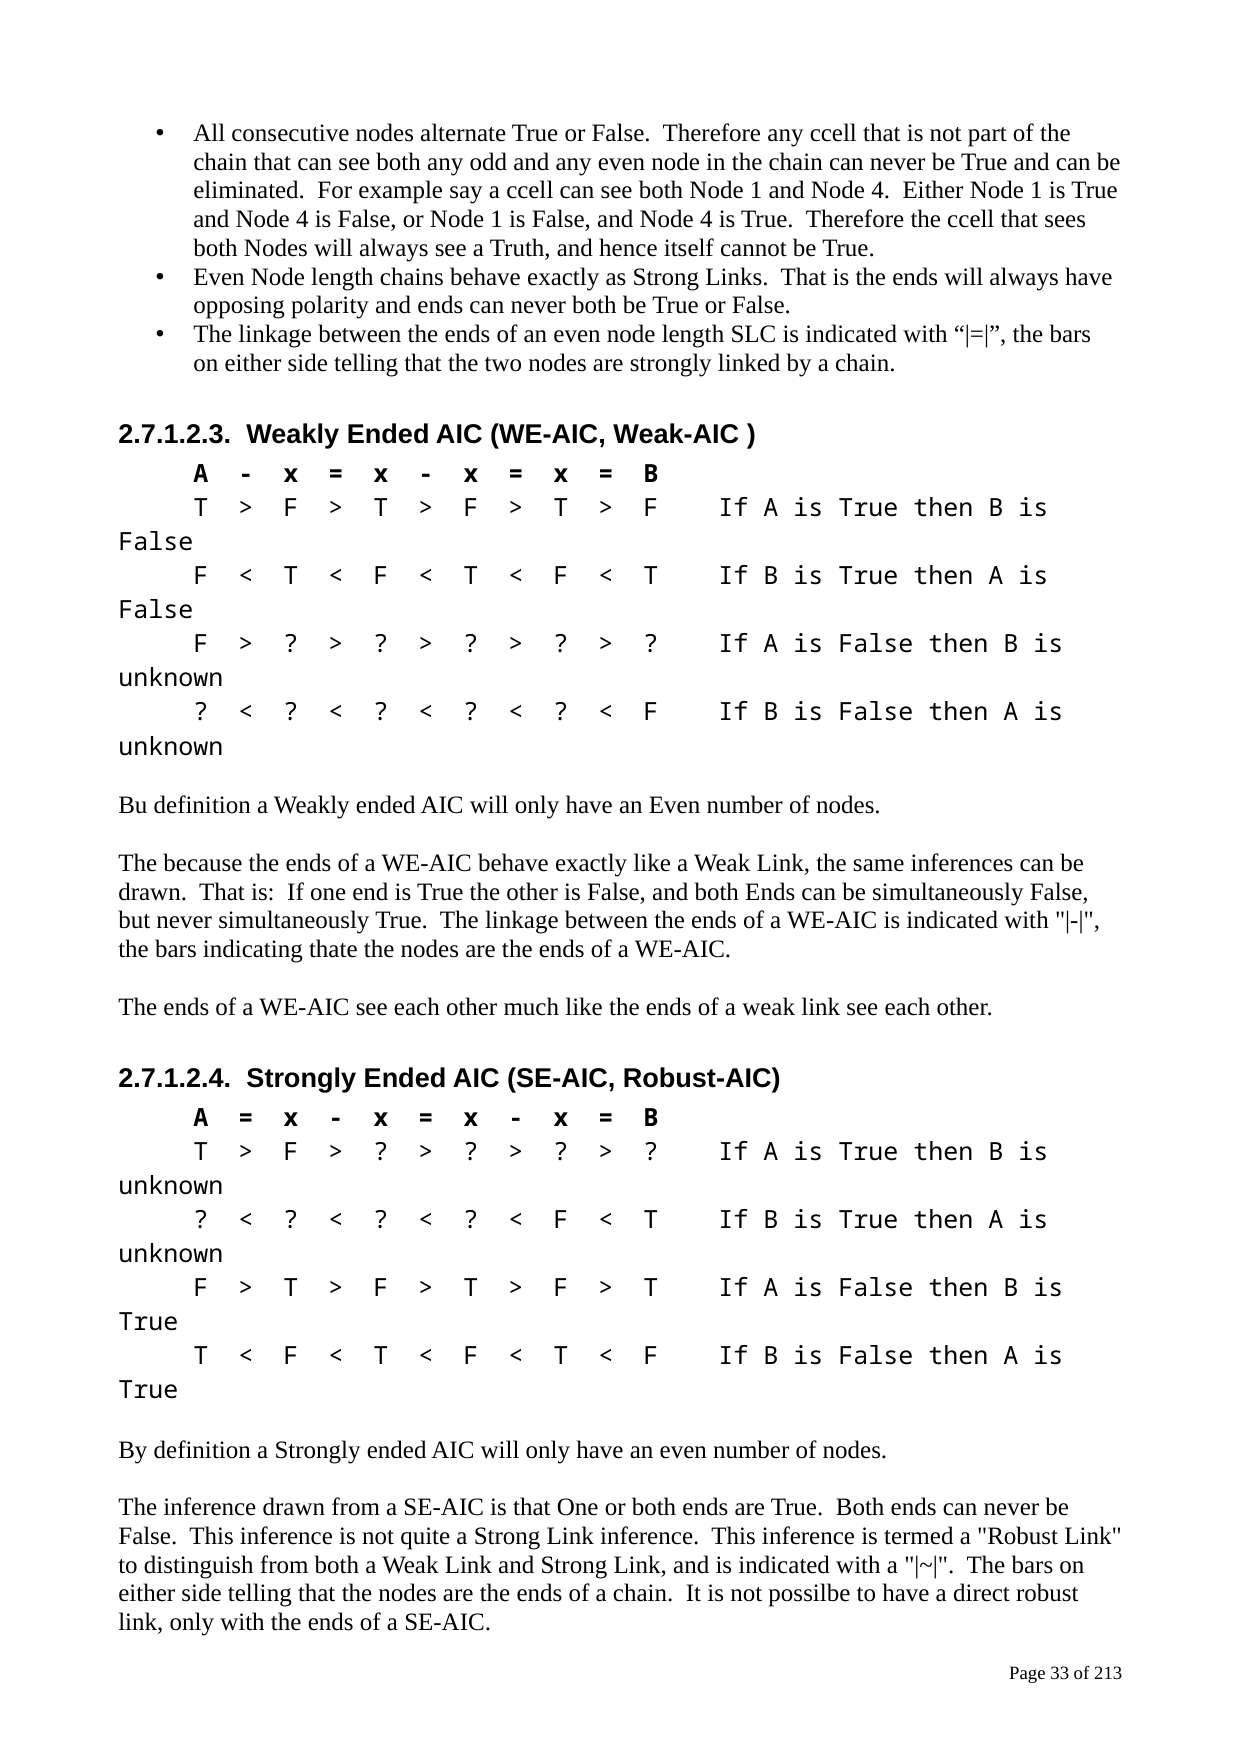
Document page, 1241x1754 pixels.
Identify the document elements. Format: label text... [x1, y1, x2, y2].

text A - x = x - x = x = B [118, 456, 1122, 490]
text F > ? > ? > ? > ? > ? If A is False then B is unknown [118, 626, 1122, 694]
subtitle Strongly Ended AIC (SE-AIC, Robust-AIC) [118, 1062, 1122, 1093]
text T > F > T > F > T > F If A is True then B is False [118, 490, 1122, 558]
text T > F > ? > ? > ? > ? If A is True then B is unknown [118, 1133, 1122, 1202]
list The linkage between the ends of an even node length SLC is indicated with “|=|”, the bars on either side telling that the two nodes are strongly linked by a chain. [156, 319, 1122, 377]
text ? < ? < ? < ? < F < T If B is True then A is unknown [118, 1202, 1122, 1270]
text A = x - x = x - x = B [118, 1099, 1122, 1133]
subtitle Weakly Ended AIC (WE-AIC, Weak-AIC ) [118, 418, 1122, 449]
list All consecutive nodes alternate True or False. Therefore any ccell that is not part of the chain that can see both any odd and any even node in the chain can never be True and can be eliminated. For example say a ccell can see both Node 1 and Node 4. Either Node 1 is True and Node 4 is False, or Node 1 is False, and Node 4 is True. Therefore the ccell that sees both Nodes will always see a Truth, and hence itself cannot be True. [156, 118, 1122, 262]
text The ends of a WE-AIC see each other much like the ends of a weak link see each other. [118, 992, 1122, 1021]
text By definition a Strongly ended AIC will only have an even number of nodes. [118, 1435, 1122, 1463]
list Even Node length chains behave exactly as Strong Links. That is the ends will always have opposing polarity and ends can never both be True or False. [156, 262, 1122, 319]
text Bu definition a Weakly ended AIC will only have an Even number of nodes. [118, 791, 1122, 819]
text The because the ends of a WE-AIC behave exactly like a Weak Link, the same inferences can be drawn. That is: If one end is True the other is False, and both Ends can be simultaneously False, but never simultaneously True. The linkage between the ends of a WE-AIC is indicated with "|-|", the bars indicating thate the nodes are the ends of a WE-AIC. [118, 848, 1122, 963]
text F > T > F > T > F > T If A is False then B is True [118, 1270, 1122, 1338]
text ? < ? < ? < ? < ? < F If B is False then A is unknown [118, 694, 1122, 791]
text The inference drawn from a SE-AIC is that One or both ends are True. Both ends can never be False. This inference is not quite a Strong Link inference. This inference is termed a "Robust Link" to distinguish from both a Weak Link and Strong Link, and is indicated with a "|~|". The bars on either side telling that the nodes are the ends of a chain. It is not possilbe to have a direct robust link, only with the ends of a SE-AIC. [118, 1492, 1122, 1636]
text F < T < F < T < F < T If B is True then A is False [118, 558, 1122, 626]
text T < F < T < F < T < F If B is False then A is True [118, 1338, 1122, 1406]
